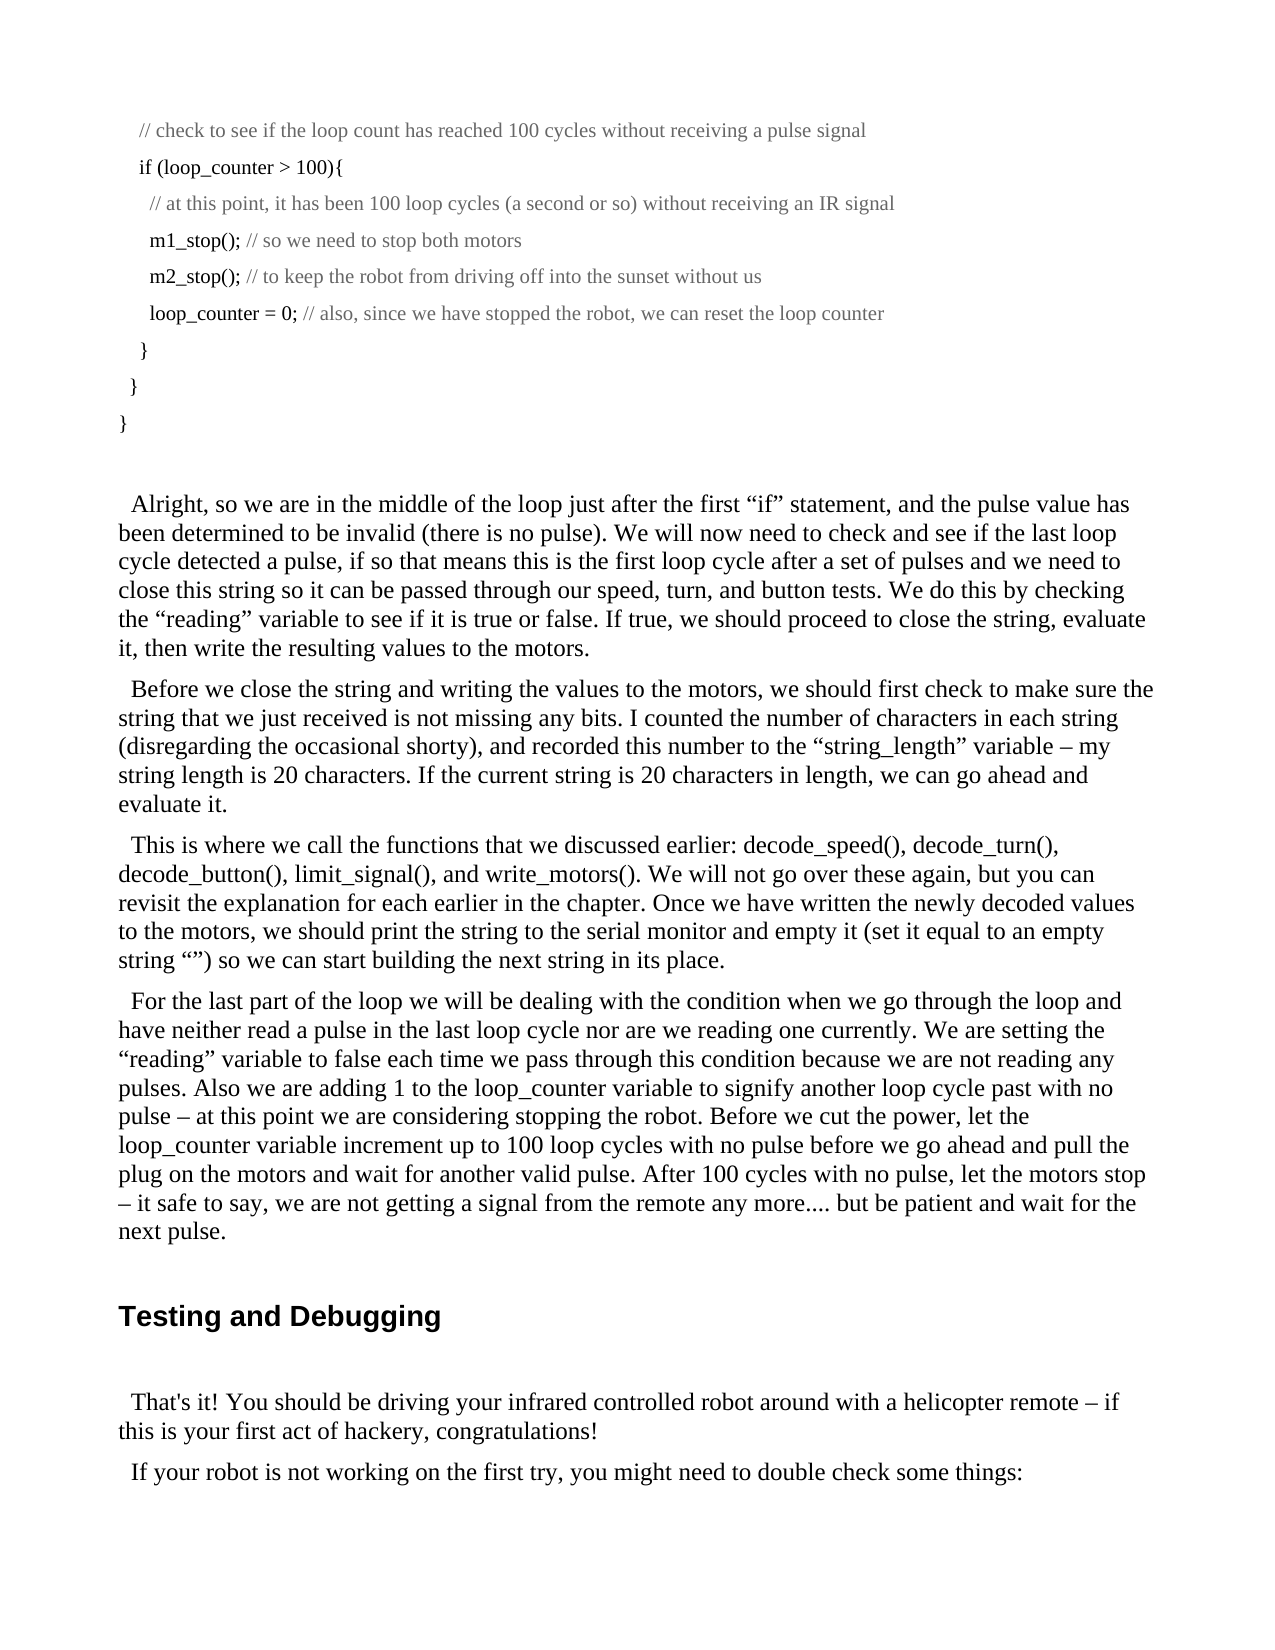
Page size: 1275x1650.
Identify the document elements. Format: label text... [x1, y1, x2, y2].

text loop_counter = 0; // also, since we have stopped the robot, we can reset the loop counter [118, 301, 1157, 325]
text if (loop_counter > 100){ [118, 155, 1157, 179]
text That's it! You should be driving your infrared controlled robot around with a helicopter remote – if this is your first act of hackery, congratulations! [118, 1387, 1157, 1444]
text Before we close the string and writing the values to the motors, we should first check to make sure the string that we just received is not missing any bits. I counted the number of characters in each string (disregarding the occasional shorty), and recorded this number to the “string_length” variable – my string length is 20 characters. If the current string is 20 characters in length, we can go ahead and evaluate it. [118, 674, 1157, 818]
text // at this point, it has been 100 loop cycles (a second or so) without receiving an IR signal [118, 191, 1157, 215]
text This is where we call the functions that we discussed earlier: decode_speed(), decode_turn(), decode_button(), limit_signal(), and write_motors(). We will not go over these again, but you can revisit the explanation for each earlier in the chapter. Once we have written the newly decoded values to the motors, we should print the string to the serial monitor and empty it (set it equal to an empty string “”) so we can start building the next string in its place. [118, 830, 1157, 974]
text m2_stop(); // to keep the robot from driving off into the sunset without us [118, 264, 1157, 288]
text If your robot is not working on the first try, you might need to double check some things: [118, 1457, 1157, 1486]
text } [118, 337, 1157, 362]
text Testing and Debugging [118, 1299, 1157, 1333]
text Alright, so we are in the middle of the loop just after the first “if” statement, and the pulse value has been determined to be invalid (there is no pulse). We will now need to check and see if the last loop cycle detected a pulse, if so that means this is the first loop cycle after a set of pulses and we need to close this string so it can be passed through our speed, turn, and button tests. We do this by checking the “reading” variable to see if it is true or false. If true, we should proceed to close the string, evaluate it, then write the resulting values to the motors. [118, 489, 1157, 661]
text } [118, 374, 1157, 398]
text } [118, 411, 1157, 435]
text m1_stop(); // so we need to stop both motors [118, 228, 1157, 252]
text For the last part of the loop we will be dealing with the condition when we go through the loop and have neither read a pulse in the last loop cycle nor are we reading one currently. We are setting the “reading” variable to false each time we pass through this condition because we are not reading any pulses. Also we are adding 1 to the loop_counter variable to signify another loop cycle past with no pulse – at this point we are considering stopping the robot. Before we cut the power, let the loop_counter variable increment up to 100 loop cycles with no pulse before we go ahead and pull the plug on the motors and wait for another valid pulse. After 100 cycles with no pulse, let the motors stop – it safe to say, we are not getting a signal from the remote any more.... but be patient and wait for the next pulse. [118, 986, 1157, 1245]
text // check to see if the loop count has reached 100 cycles without receiving a pulse signal [118, 118, 1157, 142]
